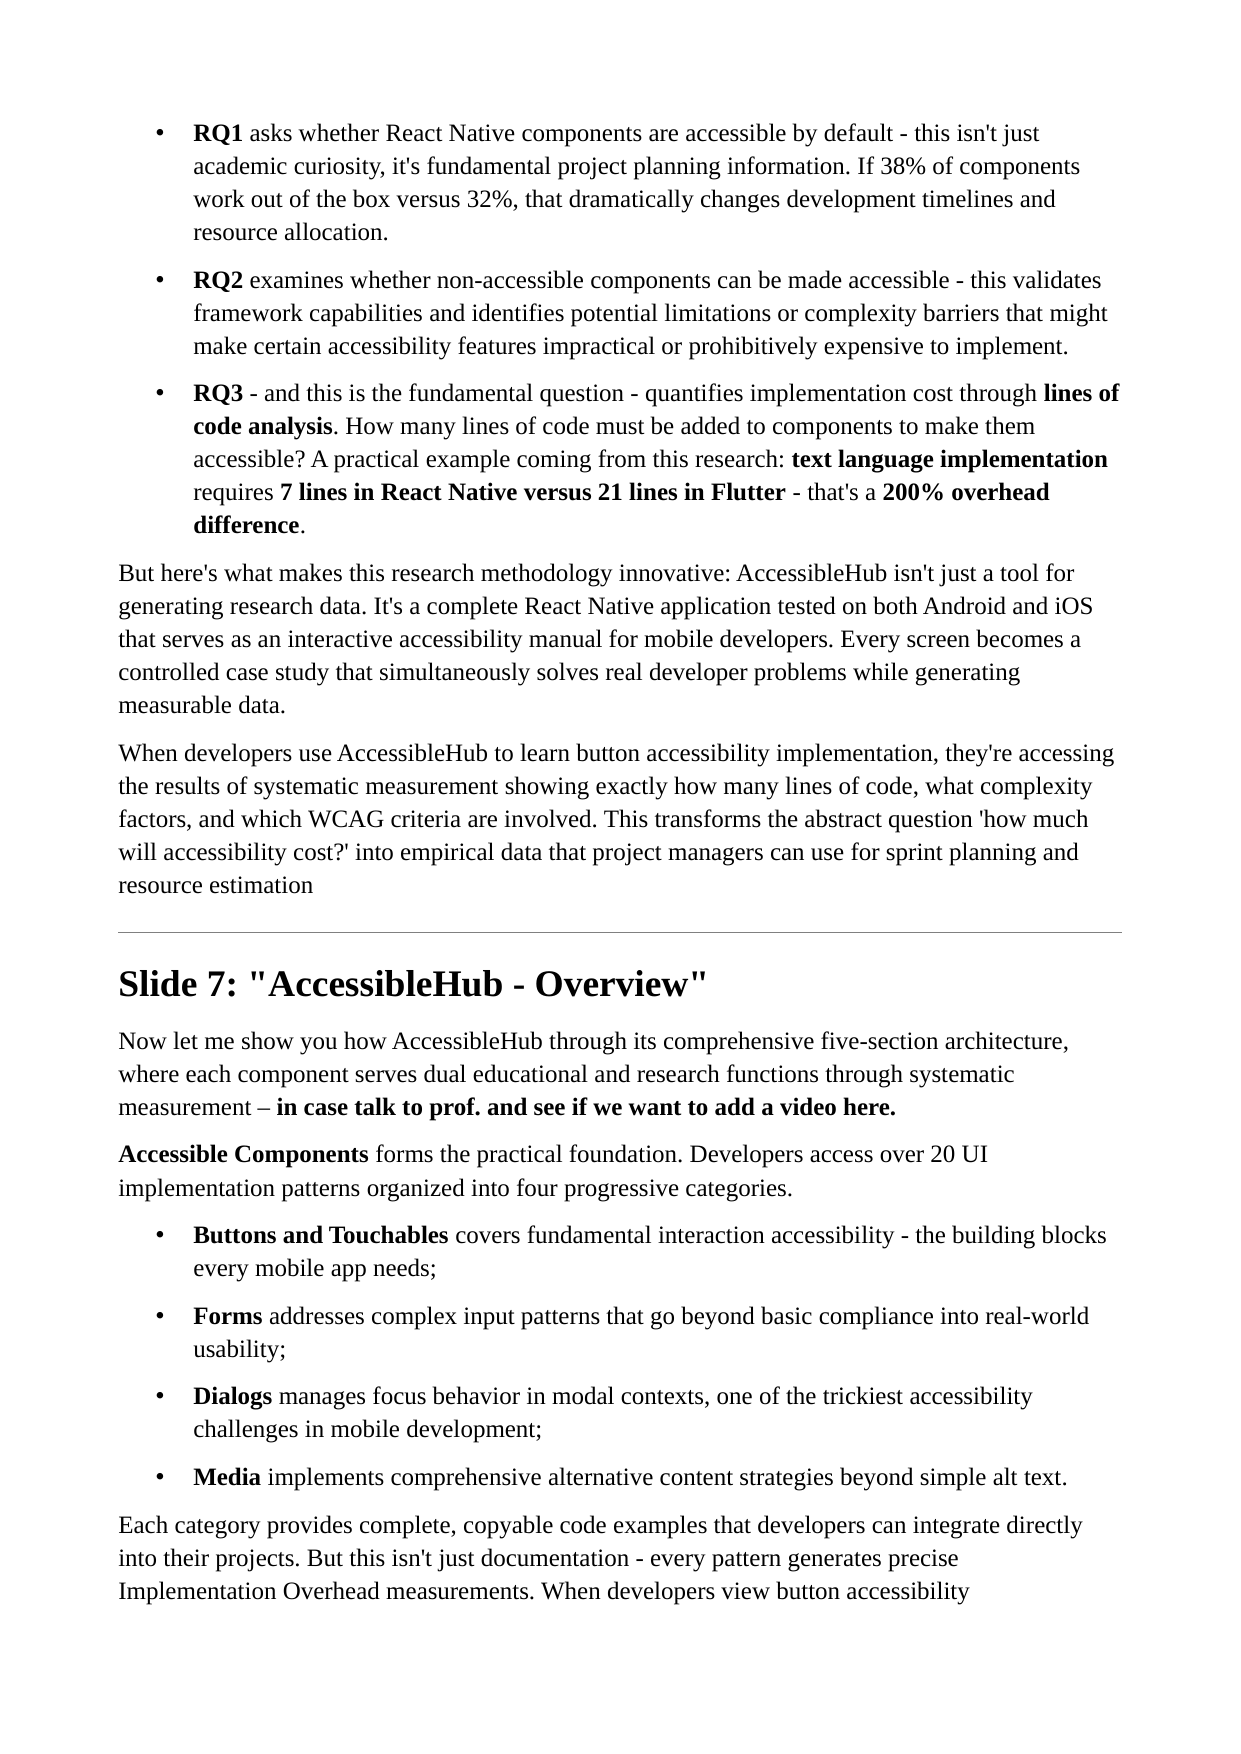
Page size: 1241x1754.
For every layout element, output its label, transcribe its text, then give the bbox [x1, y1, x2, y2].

list Dialogs manages focus behavior in modal contexts, one of the trickiest accessibility challenges in mobile development; [156, 1381, 1122, 1443]
list RQ2 examines whether non-accessible components can be made accessible - this validates framework capabilities and identifies potential limitations or complexity barriers that might make certain accessibility features impractical or prohibitively expensive to implement. [156, 265, 1122, 359]
list RQ3 - and this is the fundamental question - quantifies implementation cost through lines of code analysis. How many lines of code must be added to components to make them accessible? A practical example coming from this research: text language implementation requires 7 lines in React Native versus 21 lines in Flutter - that's a 200% overhead difference. [156, 378, 1122, 539]
list Forms addresses complex input patterns that go beyond basic compliance into real-world usability; [156, 1301, 1122, 1363]
subtitle Slide 7: "AccessibleHub - Overview" [118, 962, 1122, 1005]
text Accessible Components forms the practical foundation. Developers access over 20 UI implementation patterns organized into four progressive categories. [118, 1139, 1122, 1201]
list RQ1 asks whether React Native components are accessible by default - this isn't just academic curiosity, it's fundamental project planning information. If 38% of components work out of the box versus 32%, that dramatically changes development timelines and resource allocation. [156, 118, 1122, 246]
list Buttons and Touchables covers fundamental interaction accessibility - the building blocks every mobile app needs; [156, 1220, 1122, 1282]
text But here's what makes this research methodology innovative: AccessibleHub isn't just a tool for generating research data. It's a complete React Native application tested on both Android and iOS that serves as an interactive accessibility manual for mobile developers. Every screen becomes a controlled case study that simultaneously solves real developer problems while generating measurable data. [118, 558, 1122, 719]
text Each category provides complete, copyable code examples that developers can integrate directly into their projects. But this isn't just documentation - every pattern generates precise Implementation Overhead measurements. When developers view button accessibility [118, 1510, 1122, 1604]
text When developers use AccessibleHub to learn button accessibility implementation, they're accessing the results of systematic measurement showing exactly how many lines of code, what complexity factors, and which WCAG criteria are involved. This transforms the abstract question 'how much will accessibility cost?' into empirical data that project managers can use for sprint planning and resource estimation [118, 738, 1122, 899]
list Media implements comprehensive alternative content strategies beyond simple alt text. [156, 1462, 1122, 1491]
text Now let me show you how AccessibleHub through its comprehensive five-section architecture, where each component serves dual educational and research functions through systematic measurement – in case talk to prof. and see if we want to add a video here. [118, 1026, 1122, 1121]
